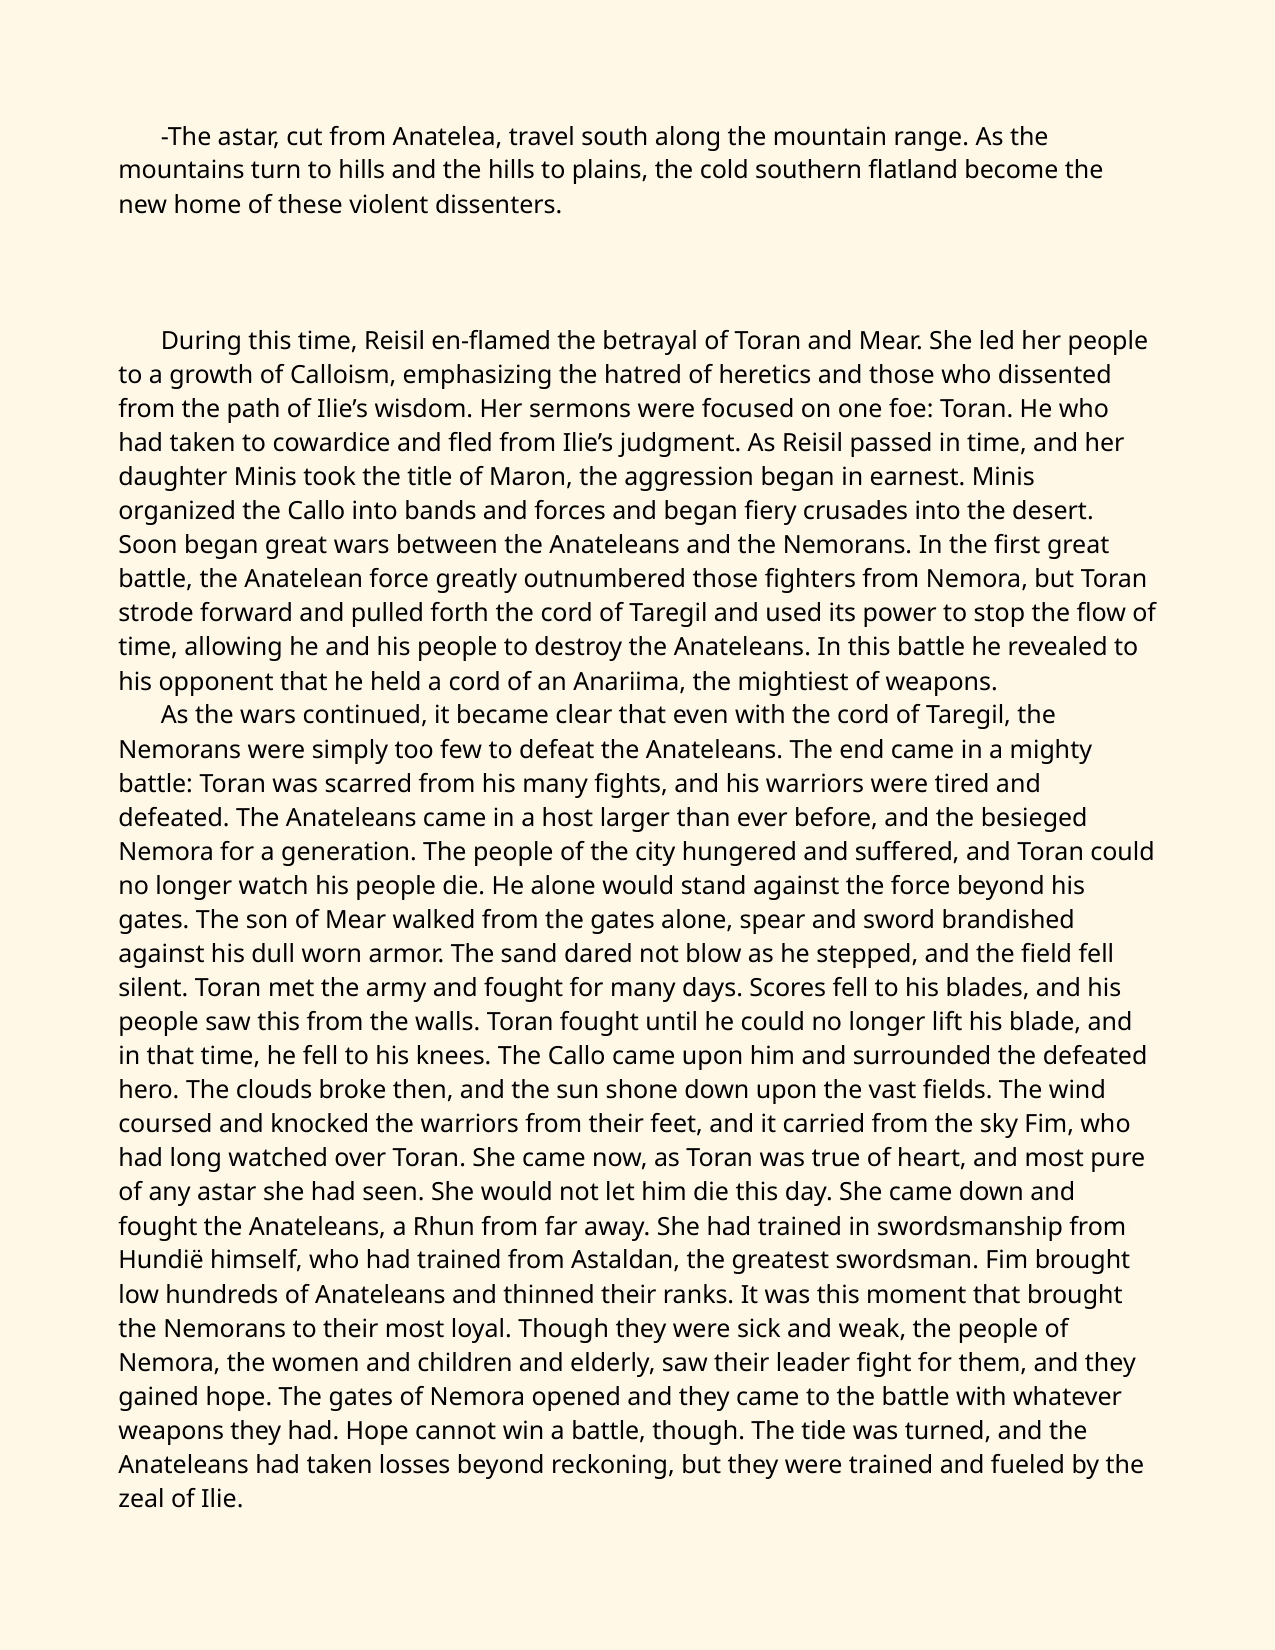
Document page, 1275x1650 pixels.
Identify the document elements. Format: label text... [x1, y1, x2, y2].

text -The astar, cut from Anatelea, travel south along the mountain range. As the mountains turn to hills and the hills to plains, the cold southern flatland become the new home of these violent dissenters. [118, 118, 1157, 220]
text As the wars continued, it became clear that even with the cord of Taregil, the Nemorans were simply too few to defeat the Anateleans. The end came in a mighty battle: Toran was scarred from his many fights, and his warriors were tired and defeated. The Anateleans came in a host larger than ever before, and the besieged Nemora for a generation. The people of the city hungered and suffered, and Toran could no longer watch his people die. He alone would stand against the force beyond his gates. The son of Mear walked from the gates alone, spear and sword brandished against his dull worn armor. The sand dared not blow as he stepped, and the field fell silent. Toran met the army and fought for many days. Scores fell to his blades, and his people saw this from the walls. Toran fought until he could no longer lift his blade, and in that time, he fell to his knees. The Callo came upon him and surrounded the defeated hero. The clouds broke then, and the sun shone down upon the vast fields. The wind coursed and knocked the warriors from their feet, and it carried from the sky Fim, who had long watched over Toran. She came now, as Toran was true of heart, and most pure of any astar she had seen. She would not let him die this day. She came down and fought the Anateleans, a Rhun from far away. She had trained in swordsmanship from Hundië himself, who had trained from Astaldan, the greatest swordsman. Fim brought low hundreds of Anateleans and thinned their ranks. It was this moment that brought the Nemorans to their most loyal. Though they were sick and weak, the people of Nemora, the women and children and elderly, saw their leader fight for them, and they gained hope. The gates of Nemora opened and they came to the battle with whatever weapons they had. Hope cannot win a battle, though. The tide was turned, and the Anateleans had taken losses beyond reckoning, but they were trained and fueled by the zeal of Ilie. [118, 697, 1157, 1515]
text During this time, Reisil en-flamed the betrayal of Toran and Mear. She led her people to a growth of Calloism, emphasizing the hatred of heretics and those who dissented from the path of Ilie’s wisdom. Her sermons were focused on one foe: Toran. He who had taken to cowardice and fled from Ilie’s judgment. As Reisil passed in time, and her daughter Minis took the title of Maron, the aggression began in earnest. Minis organized the Callo into bands and forces and began fiery crusades into the desert. Soon began great wars between the Anateleans and the Nemorans. In the first great battle, the Anatelean force greatly outnumbered those fighters from Nemora, but Toran strode forward and pulled forth the cord of Taregil and used its power to stop the flow of time, allowing he and his people to destroy the Anateleans. In this battle he revealed to his opponent that he held a cord of an Anariima, the mightiest of weapons. [118, 322, 1157, 697]
